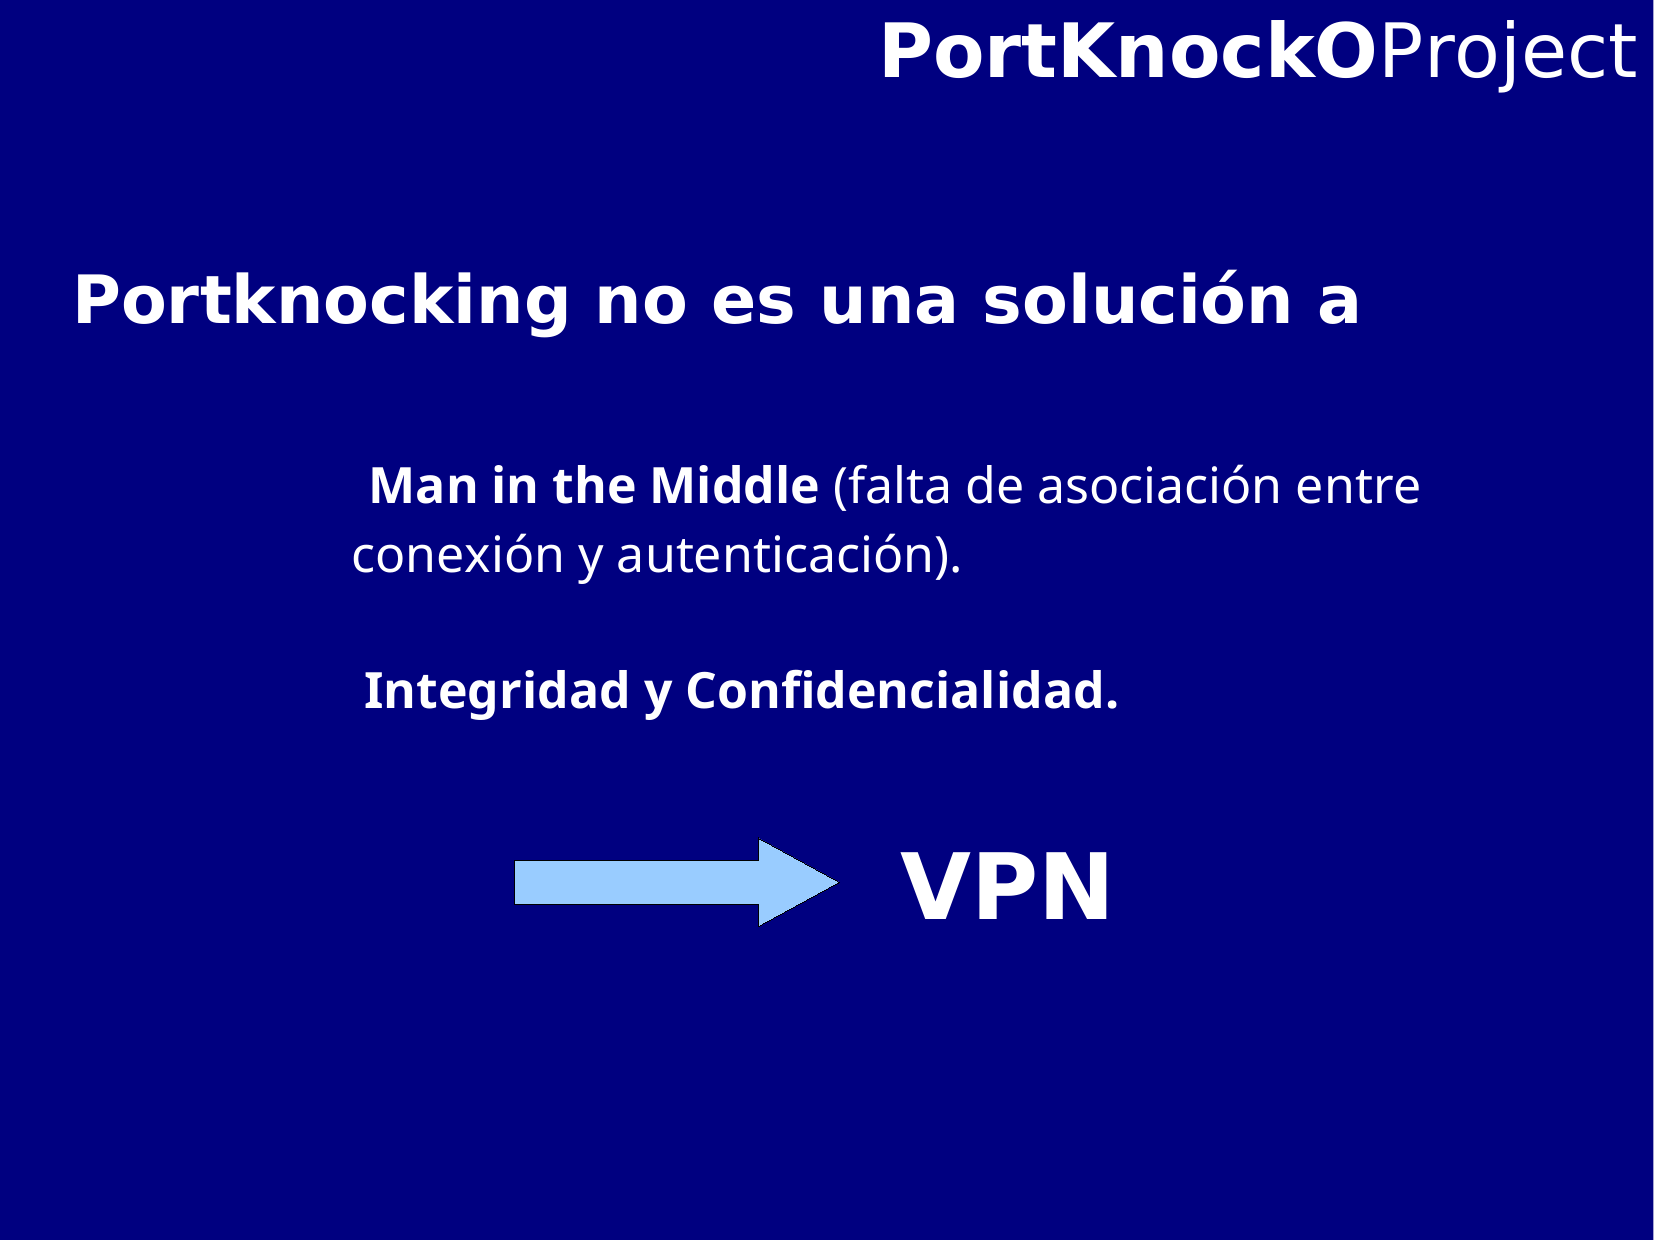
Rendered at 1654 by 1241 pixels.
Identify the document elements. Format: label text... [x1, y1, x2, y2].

text_box Man in the Middle (falta de asociación entre conexión y autenticación). Integridad y Confidencialidad. [336, 442, 1642, 766]
text_box VPN [885, 826, 1199, 949]
text_box Portknocking no es una solución a [57, 254, 1424, 348]
text_box PortKnockOProject [863, 0, 1640, 103]
text_box [514, 837, 840, 927]
